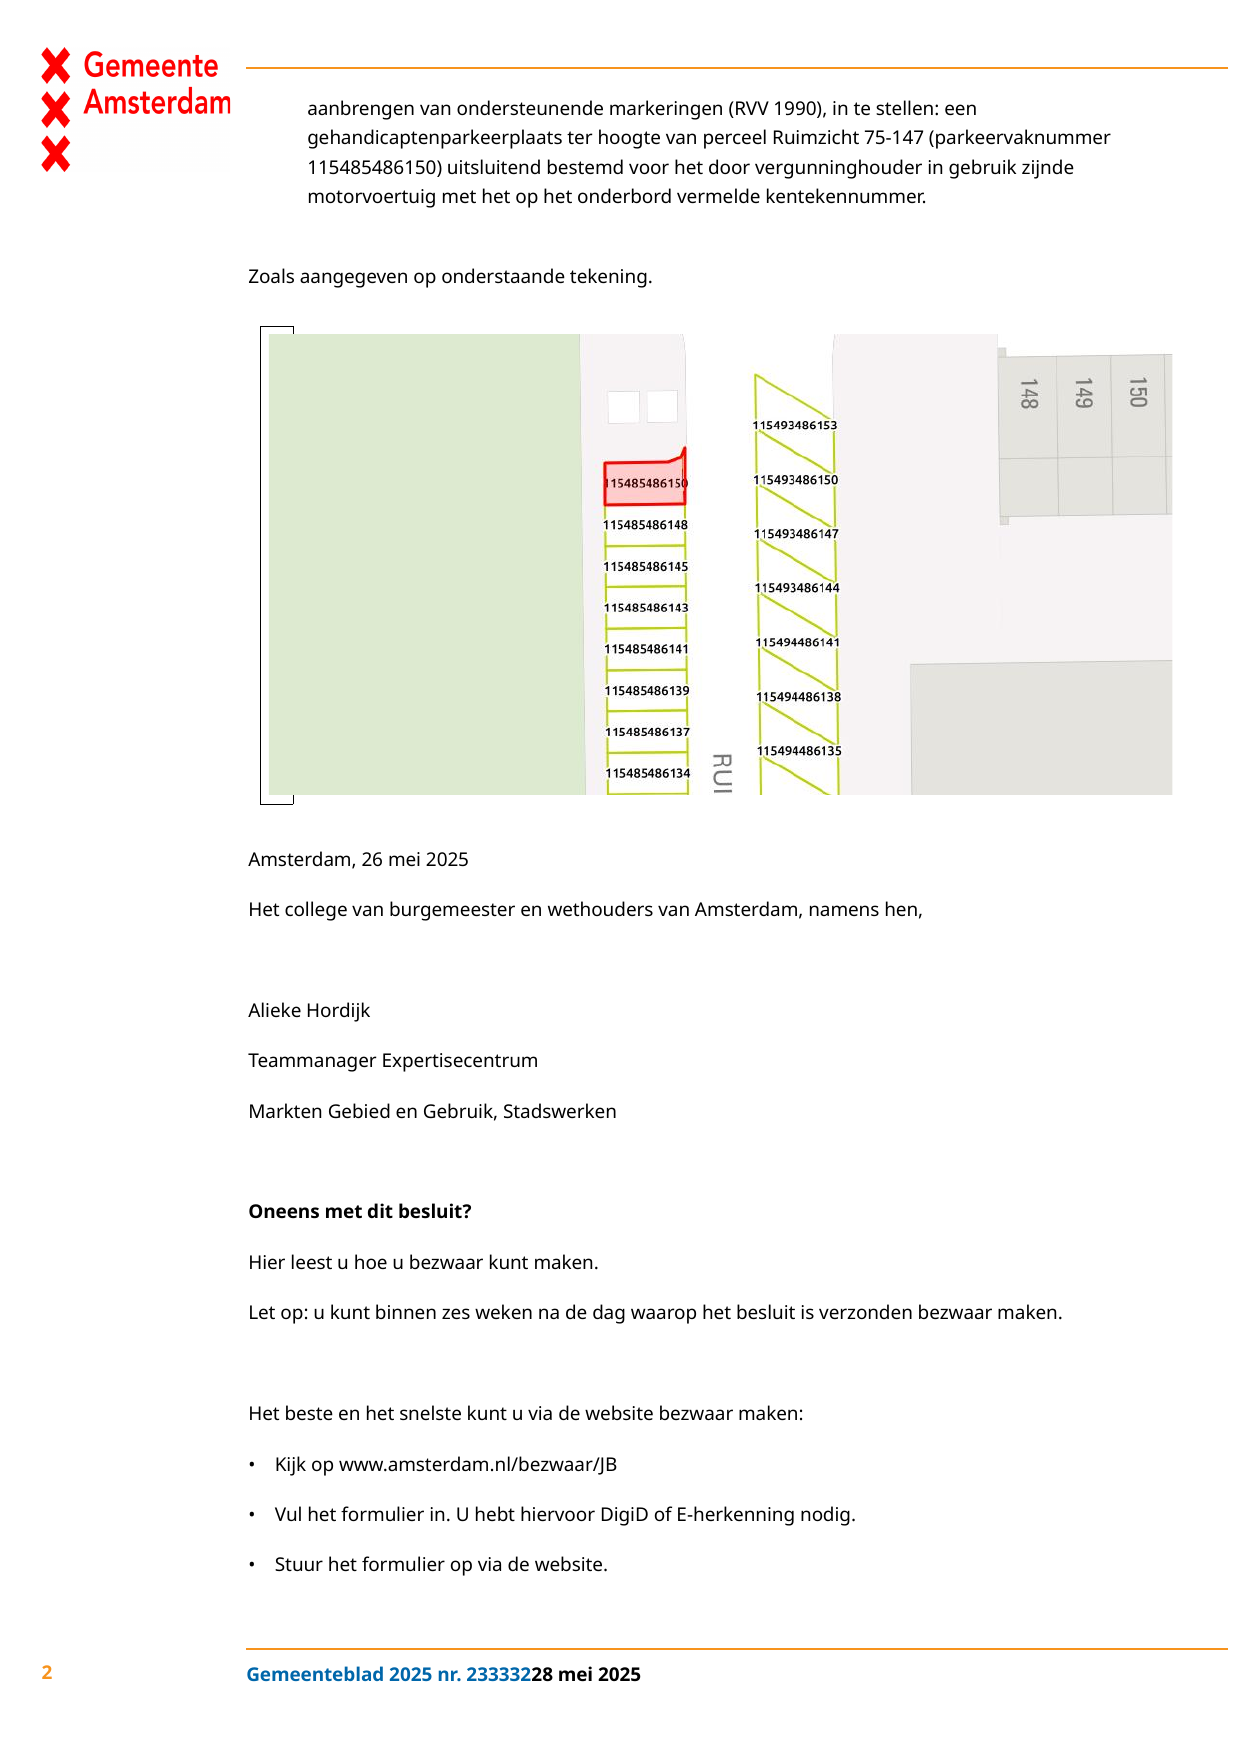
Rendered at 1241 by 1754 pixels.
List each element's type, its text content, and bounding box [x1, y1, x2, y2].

text Hier leest u hoe u bezwaar kunt maken. [248, 1249, 1152, 1275]
picture [268, 334, 1173, 795]
list aanbrengen van ondersteunende markeringen (RVV 1990), in te stellen: een gehandicaptenparkeerplaats ter hoogte van perceel Ruimzicht 75-147 (parkeervaknummer 115485486150) uitsluitend bestemd voor het door vergunninghouder in gebruik zijnde motorvoertuig met het op het onderbord vermelde kentekennummer. [248, 95, 1152, 209]
text • Stuur het formulier op via de website. [248, 1552, 1152, 1577]
text Amsterdam, 26 mei 2025 [248, 846, 1152, 871]
text Alieke Hordijk [248, 997, 1152, 1023]
text Oneens met dit besluit? [248, 1199, 1152, 1224]
text Het beste en het snelste kunt u via de website bezwaar maken: [248, 1400, 1152, 1426]
text Het college van burgemeester en wethouders van Amsterdam, namens hen, [248, 896, 1152, 922]
text Markten Gebied en Gebruik, Stadswerken [248, 1098, 1152, 1123]
picture [41, 47, 231, 172]
text • Kijk op www.amsterdam.nl/bezwaar/JB [248, 1451, 1152, 1476]
text Let op: u kunt binnen zes weken na de dag waarop het besluit is verzonden bezwaar maken. [248, 1299, 1152, 1325]
text • Vul het formulier in. U hebt hiervoor DigiD of E-herkenning nodig. [248, 1501, 1152, 1527]
text Zoals aangegeven op onderstaande tekening. [248, 263, 1152, 289]
text Teammanager Expertisecentrum [248, 1047, 1152, 1073]
